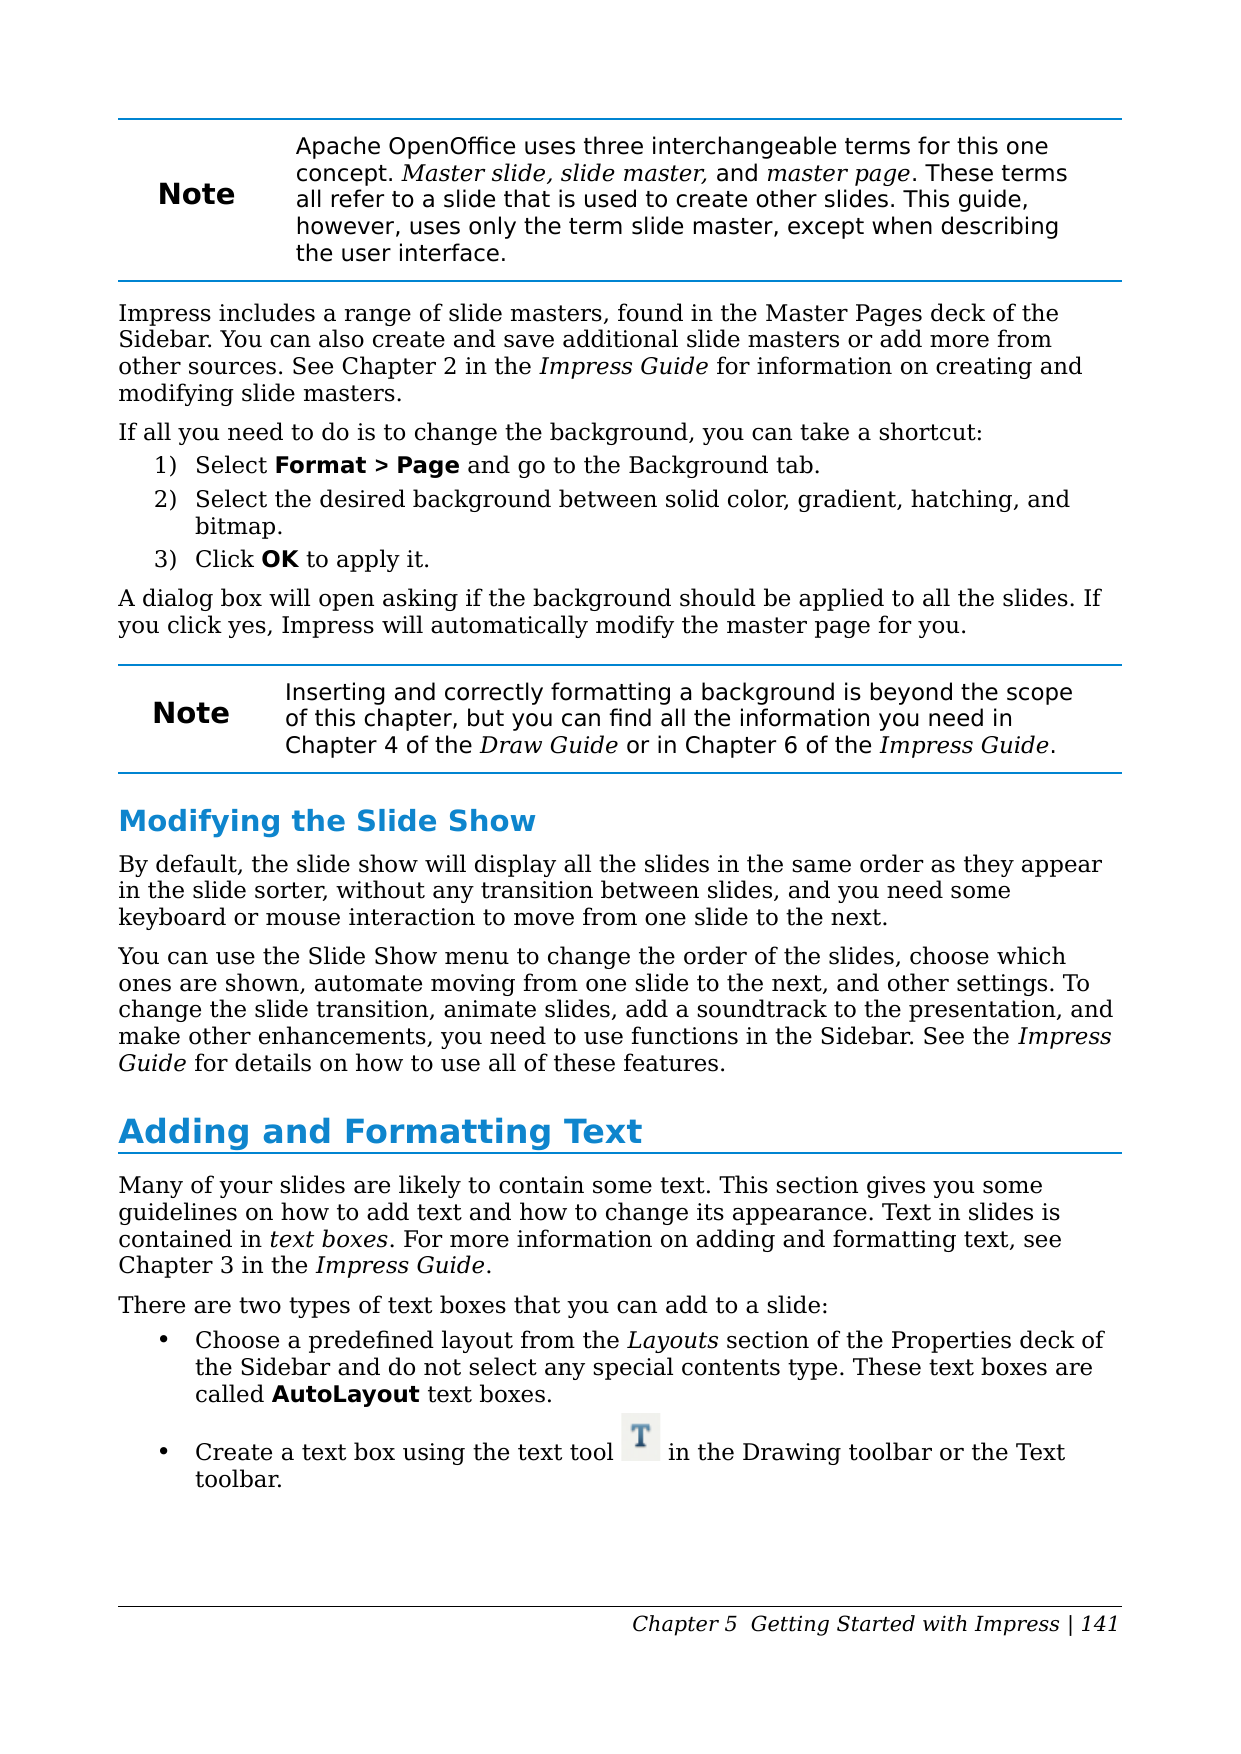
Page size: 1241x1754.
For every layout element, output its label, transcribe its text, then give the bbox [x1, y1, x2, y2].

list Click OK to apply it. [177, 546, 1122, 573]
list Select the desired background between solid color, gradient, hatching, and bitmap. [177, 487, 1122, 540]
text Many of your slides are likely to contain some text. This section gives you some guidelines on how to add text and how to change its appearance. Text in slides is contained in text boxes. For more information on adding and formatting text, see Chapter 3 in the Impress Guide. [118, 1173, 1122, 1279]
picture [621, 1413, 661, 1461]
text By default, the slide show will display all the slides in the same order as they appear in the slide sorter, without any transition between slides, and you need some keyboard or mouse interaction to move from one slide to the next. [118, 851, 1122, 931]
text A dialog box will open asking if the background should be applied to all the slides. If you click yes, Impress will automatically modify the master page for you. [118, 585, 1122, 639]
table_header Note [118, 666, 263, 772]
list If all you need to do is to change the background, you can take a shortcut: [118, 419, 1122, 446]
subtitle Adding and Formatting Text [118, 1113, 1122, 1152]
text You can use the Slide Show menu to change the order of the slides, choose which ones are shown, automate moving from one slide to the next, and other settings. To change the slide transition, animate slides, add a soundtrack to the presentation, and make other enhancements, you need to use functions in the Sidebar. See the Impress Guide for details on how to use all of these features. [118, 943, 1122, 1077]
list There are two types of text boxes that you can add to a slide: [118, 1292, 1122, 1318]
table_header Apache OpenOffice uses three interchangeable terms for this one concept. Master slide, slide master, and master page. These terms all refer to a slide that is used to create other slides. This guide, however, uses only the term slide master, except when describing the user interface. [274, 120, 1122, 279]
table_header Note [118, 120, 274, 279]
table_header Inserting and correctly formatting a background is beyond the scope of this chapter, but you can find all the information you need in Chapter 4 of the Draw Guide or in Chapter 6 of the Impress Guide. [264, 666, 1122, 772]
list Select Format > Page and go to the Background tab. [177, 452, 1122, 480]
text Impress includes a range of slide masters, found in the Master Pages deck of the Sidebar. You can also create and save additional slide masters or add more from other sources. See Chapter 2 in the Impress Guide for information on creating and modifying slide masters. [118, 300, 1122, 407]
list Choose a predefined layout from the Layouts section of the Properties deck of the Sidebar and do not select any special contents type. These text boxes are called AutoLayout text boxes. [156, 1325, 1122, 1407]
subtitle Modifying the Slide Show [118, 804, 1122, 838]
list Create a text box using the text tool in the Drawing toolbar or the Text toolbar. [156, 1434, 1122, 1493]
